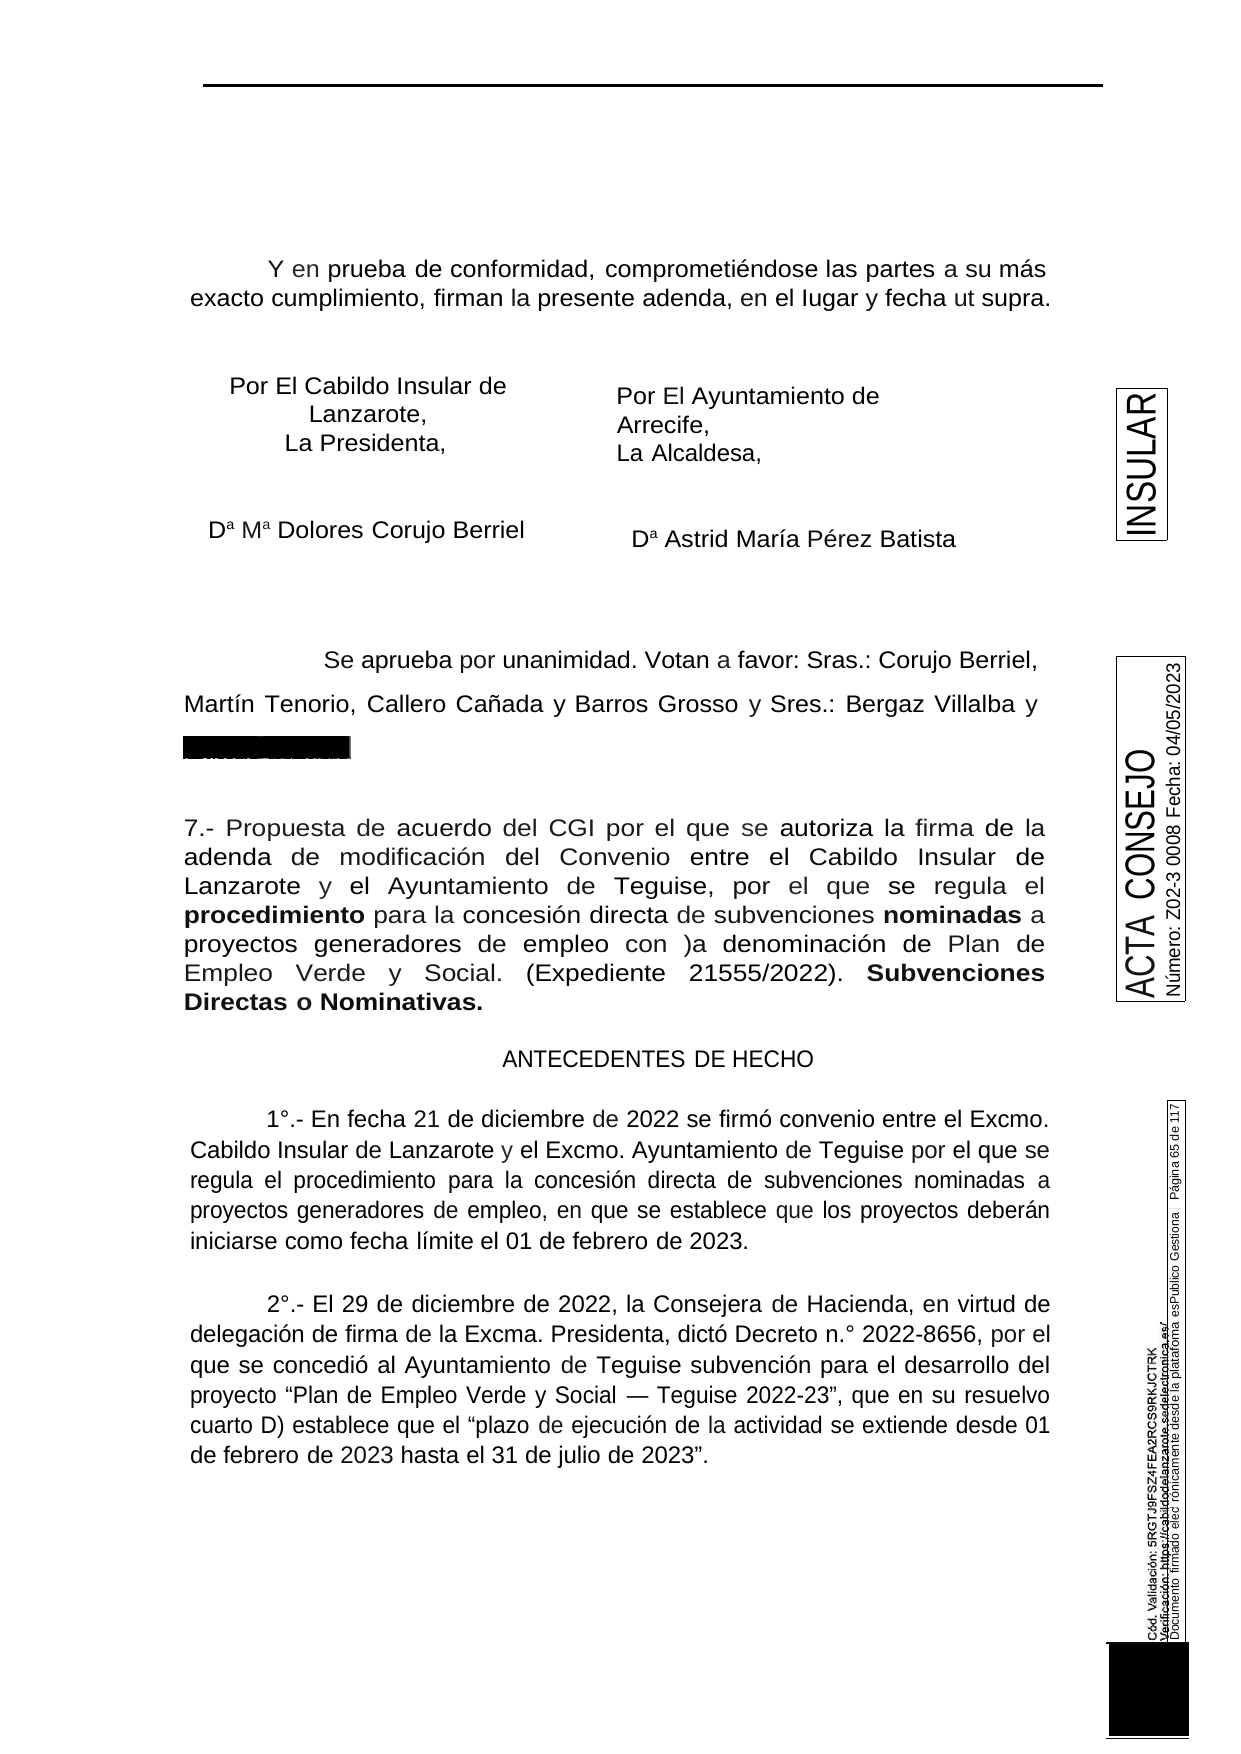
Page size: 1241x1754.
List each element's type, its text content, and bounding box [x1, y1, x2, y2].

text La Presidenta, [204, 429, 527, 456]
text ACTA CONSEJO [1117, 658, 1162, 1001]
text ANTECEDENTES DE HECHO [156, 1045, 1159, 1072]
text 7.- Propuesta de acuerdo del CGI por el que se autoriza la firma de la adenda de modificación del Convenio entre el Cabildo Insular de Lanzarote y el Ayuntamiento de Teguise, por el que se regula el procedimiento para la concesión directa de subvenciones nominadas a proyectos generadores de empleo con )a denominación de Plan de Empleo Verde y Social. (Expediente 21555/2022). Subvenciones Directas o Nominativas. [183, 814, 1045, 1016]
text 2°.- El 29 de diciembre de 2022, la Consejera de Hacienda, en virtud de delegación de firma de la Excma. Presidenta, dictó Decreto n.° 2022-8656, por el que se concedió al Ayuntamiento de Teguise subvención para el desarrollo del proyecto “Plan de Empleo Verde y Social — Teguise 2022-23”, que en su resuelvo cuarto D) establece que el “plazo de ejecución de la actividad se extiende desde 01 de febrero de 2023 hasta el 31 de julio de 2023”. [190, 1290, 1051, 1469]
picture [183, 736, 351, 759]
text [1168, 439, 1207, 467]
text INSULAR [1117, 390, 1164, 539]
picture [1109, 1644, 1189, 1736]
picture [1146, 1322, 1167, 1641]
text Número: Z02-3 0008 Fecha: 04/05/2023 [1163, 659, 1183, 1001]
text Da Ma Dolores Corujo Berriel [206, 516, 527, 544]
text Se aprueba por unanimidad. Votan a favor: Sras.: Corujo Berriel, Martín Tenorio, Callero Cañada y Barros Grosso y Sres.: Bergaz Villalba y [184, 646, 1105, 717]
text La Alcaldesa, [616, 439, 1116, 467]
text Por El Ayuntamiento de Arrecife, [616, 382, 882, 438]
text Por El Cabildo Insular de Lanzarote, [209, 372, 527, 428]
text Documento firmado elecf rónicamente desde la platafoma esPublico Gestiona | Página 65 de 117 [1168, 1102, 1181, 1643]
text Da Astrid María Pérez Batista [631, 525, 1207, 553]
text Y en prueba de conformidad, comprometiéndose las partes a su más exacto cumplimiento, firman la presente adenda, en el Iugar y fecha ut supra. [190, 255, 1118, 311]
text 1°.- En fecha 21 de diciembre de 2022 se firmó convenio entre el Excmo. Cabildo Insular de Lanzarote y el Excmo. Ayuntamiento de Teguise por el que se regula el procedimiento para la concesión directa de subvenciones nominadas a proyectos generadores de empleo, en que se establece que los proyectos deberán iniciarse como fecha límite el 01 de febrero de 2023. [190, 1105, 1050, 1254]
